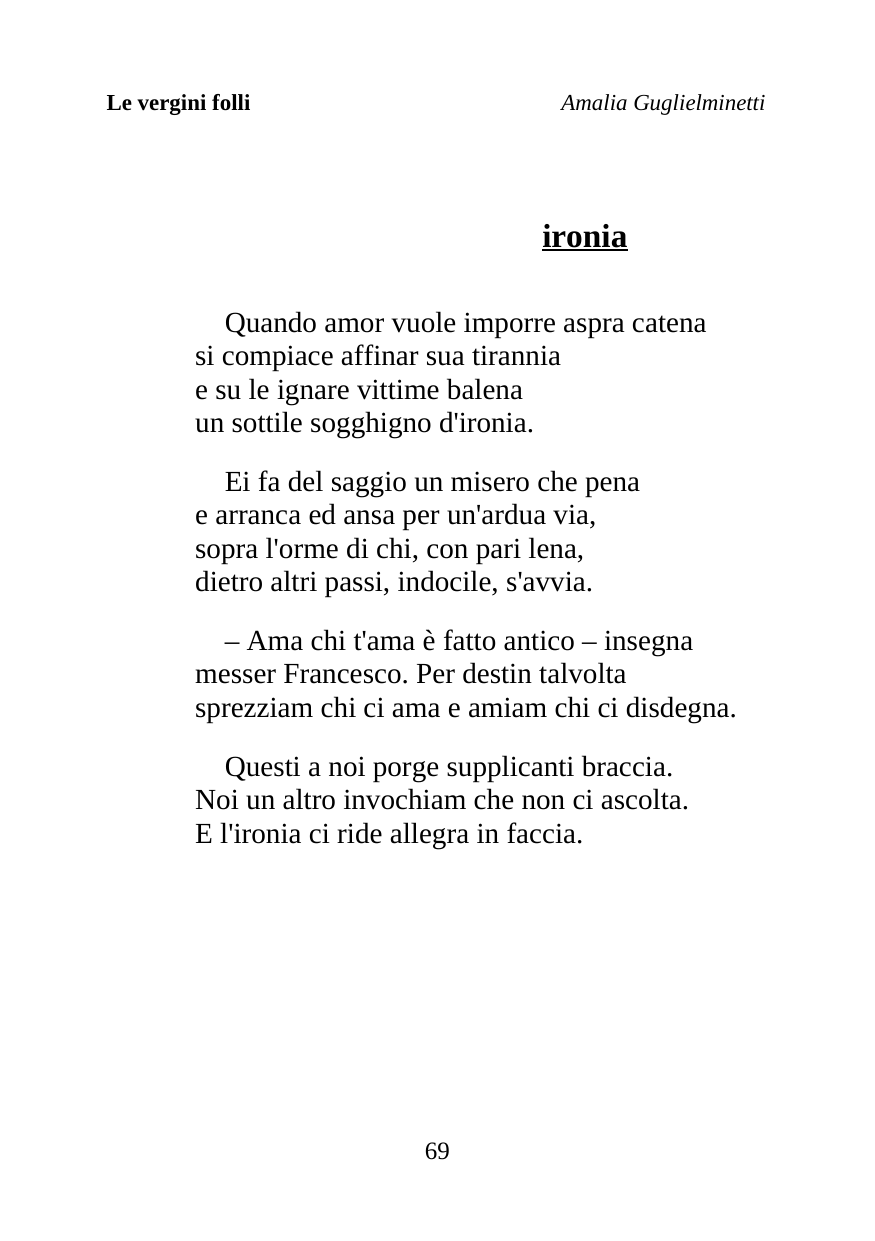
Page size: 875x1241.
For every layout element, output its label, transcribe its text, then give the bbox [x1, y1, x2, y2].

text Quando amor vuole imporre aspra catena si compiace affinar sua tirannia e su le ignare vittime balena un sottile sogghigno d'ironia. [195, 305, 768, 439]
text Questi a noi porge supplicanti braccia. Noi un altro invochiam che non ci ascolta. E l'ironia ci ride allegra in faccia. [195, 749, 768, 849]
text Ei fa del saggio un misero che pena e arranca ed ansa per un'ardua via, sopra l'orme di chi, con pari lena, dietro altri passi, indocile, s'avvia. [195, 464, 768, 598]
text – Ama chi t'ama è fatto antico – insegna messer Francesco. Per destin talvolta sprezziam chi ci ama e amiam chi ci disdegna. [195, 623, 768, 724]
subtitle ironia [402, 216, 768, 255]
